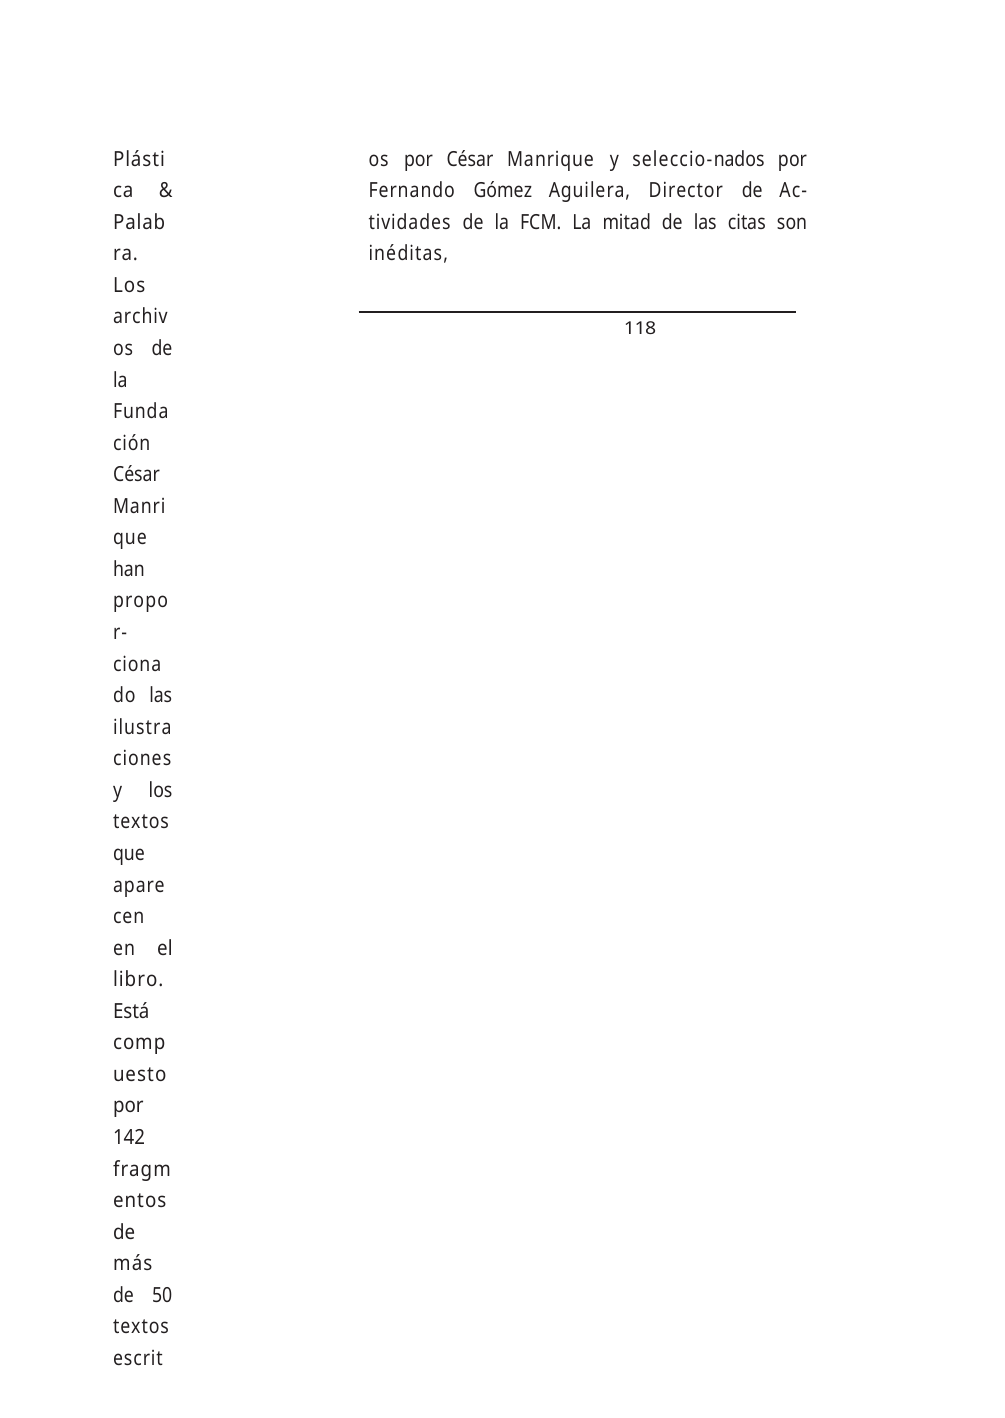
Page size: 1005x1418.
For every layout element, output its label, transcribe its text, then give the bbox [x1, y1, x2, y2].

text 118 [623, 316, 989, 340]
text Plástica & Palabra. Los archivos de la Fundación César Manrique han propor-cionado las ilustraciones y los textos que aparecen en el libro. Está compuesto por 142 fragmentos de más de 50 textos escrit [113, 144, 172, 1372]
text os por César Manrique y seleccio-nados por Fernando Gómez Aguilera, Director de Ac-tividades de la FCM. La mitad de las citas son inéditas, [368, 144, 807, 267]
